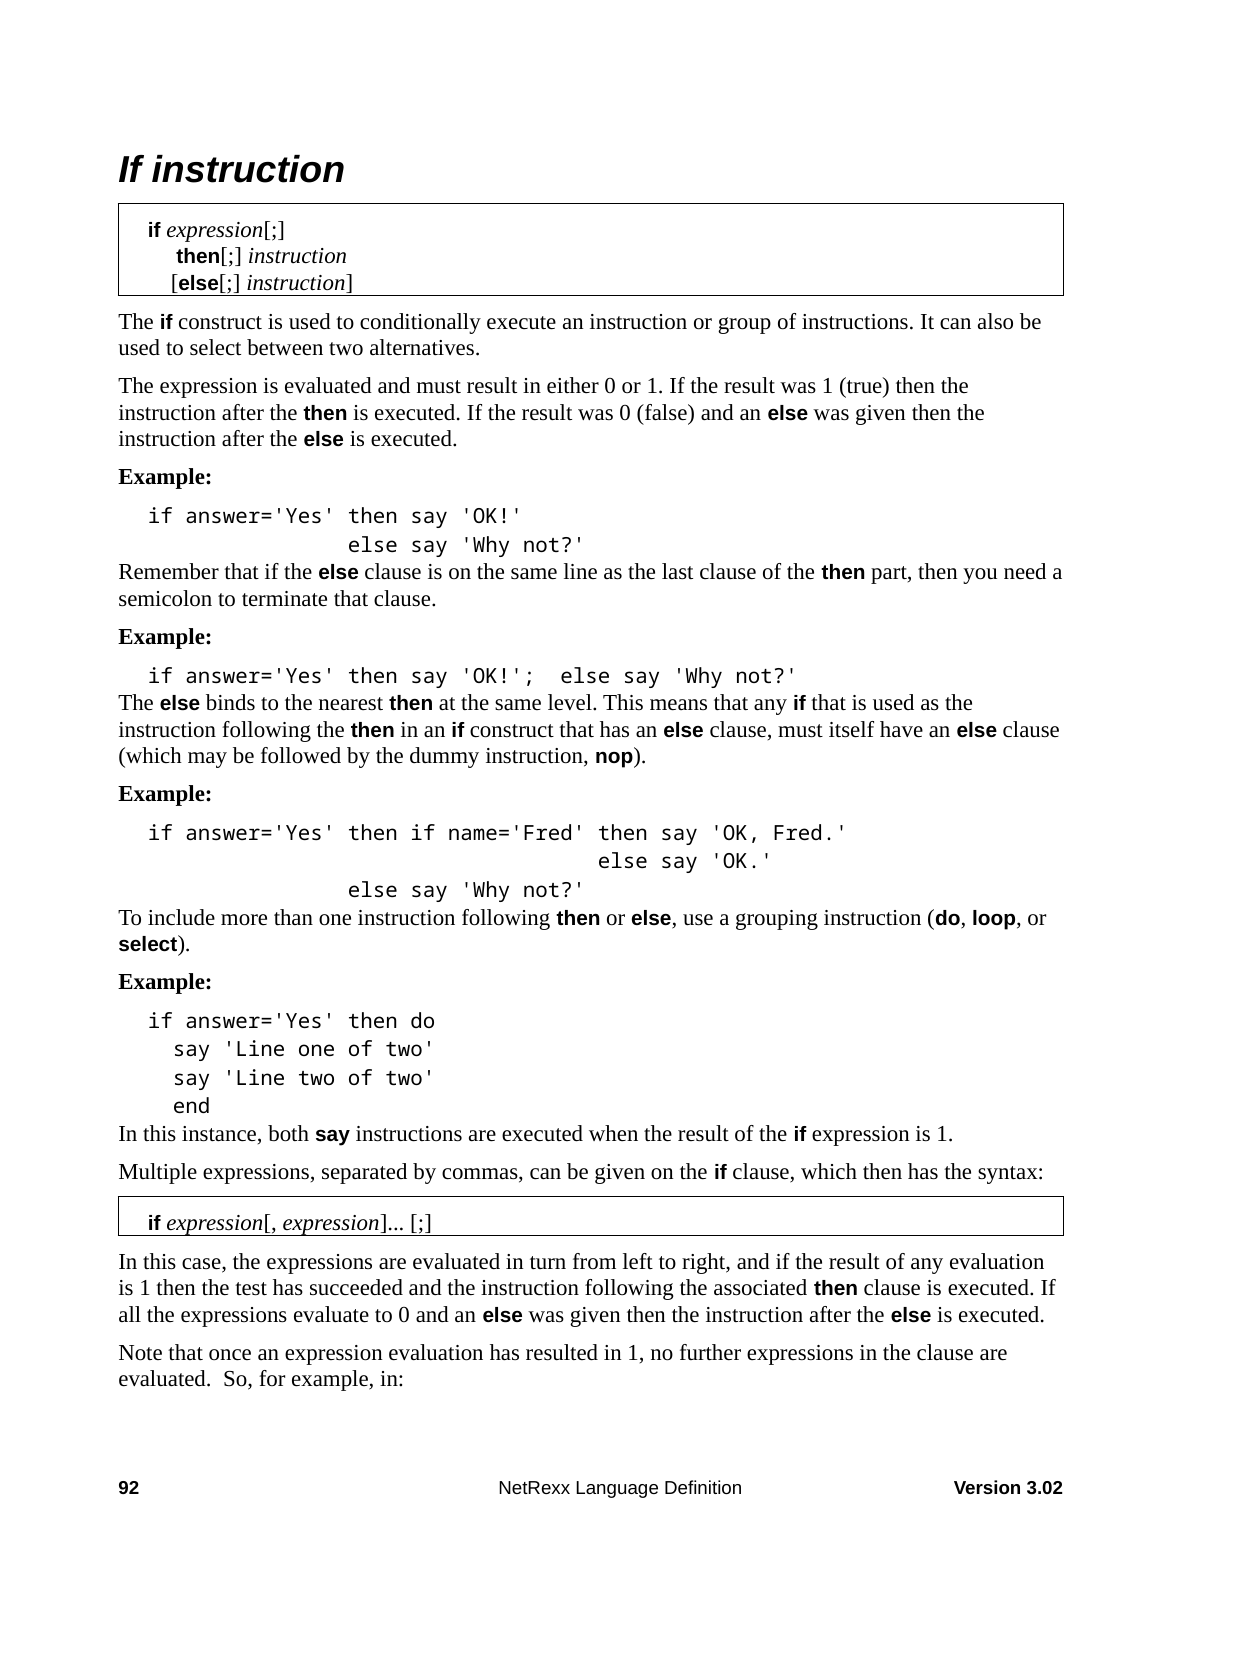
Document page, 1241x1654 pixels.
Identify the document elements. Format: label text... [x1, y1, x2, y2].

text Example: [118, 463, 1063, 489]
text if answer='Yes' then do say 'Line one of two' say 'Line two of two' end [148, 1006, 1063, 1120]
text Example: [118, 780, 1063, 806]
subtitle If instruction [118, 148, 1063, 191]
text The if construct is used to conditionally execute an instruction or group of instructions. It can also be used to select between two alternatives. [118, 308, 1063, 361]
table_header if expression[;] then[;] instruction [else[;] instruction] [119, 204, 1063, 295]
table_header if expression[, expression]... [;] [119, 1197, 1063, 1235]
text if answer='Yes' then say 'OK!' else say 'Why not?' [148, 501, 1063, 558]
text Example: [118, 968, 1063, 994]
text if answer='Yes' then if name='Fred' then say 'OK, Fred.' else say 'OK.' else say 'Why not?' [148, 818, 1063, 903]
text if answer='Yes' then say 'OK!'; else say 'Why not?' [148, 661, 1063, 689]
text The expression is evaluated and must result in either 0 or 1. If the result was 1 (true) then the instruction after the then is executed. If the result was 0 (false) and an else was given then the instruction after the else is executed. [118, 372, 1063, 451]
text In this instance, both say instructions are executed when the result of the if expression is 1. [118, 1120, 1063, 1146]
text Remember that if the else clause is on the same line as the last clause of the then part, then you need a semicolon to terminate that clause. [118, 558, 1063, 611]
text Example: [118, 623, 1063, 649]
text To include more than one instruction following then or else, use a grouping instruction (do, loop, or select). [118, 903, 1063, 956]
text The else binds to the nearest then at the same level. This means that any if that is used as the instruction following the then in an if construct that has an else clause, must itself have an else clause (which may be followed by the dummy instruction, nop). [118, 689, 1063, 768]
text In this case, the expressions are evaluated in turn from left to right, and if the result of any evaluation is 1 then the test has succeeded and the instruction following the associated then clause is executed. If all the expressions evaluate to 0 and an else was given then the instruction after the else is executed. [118, 1248, 1063, 1327]
text Multiple expressions, separated by commas, can be given on the if clause, which then has the syntax: [118, 1158, 1063, 1184]
text Note that once an expression evaluation has resulted in 1, no further expressions in the clause are evaluated. So, for example, in: [118, 1339, 1063, 1392]
